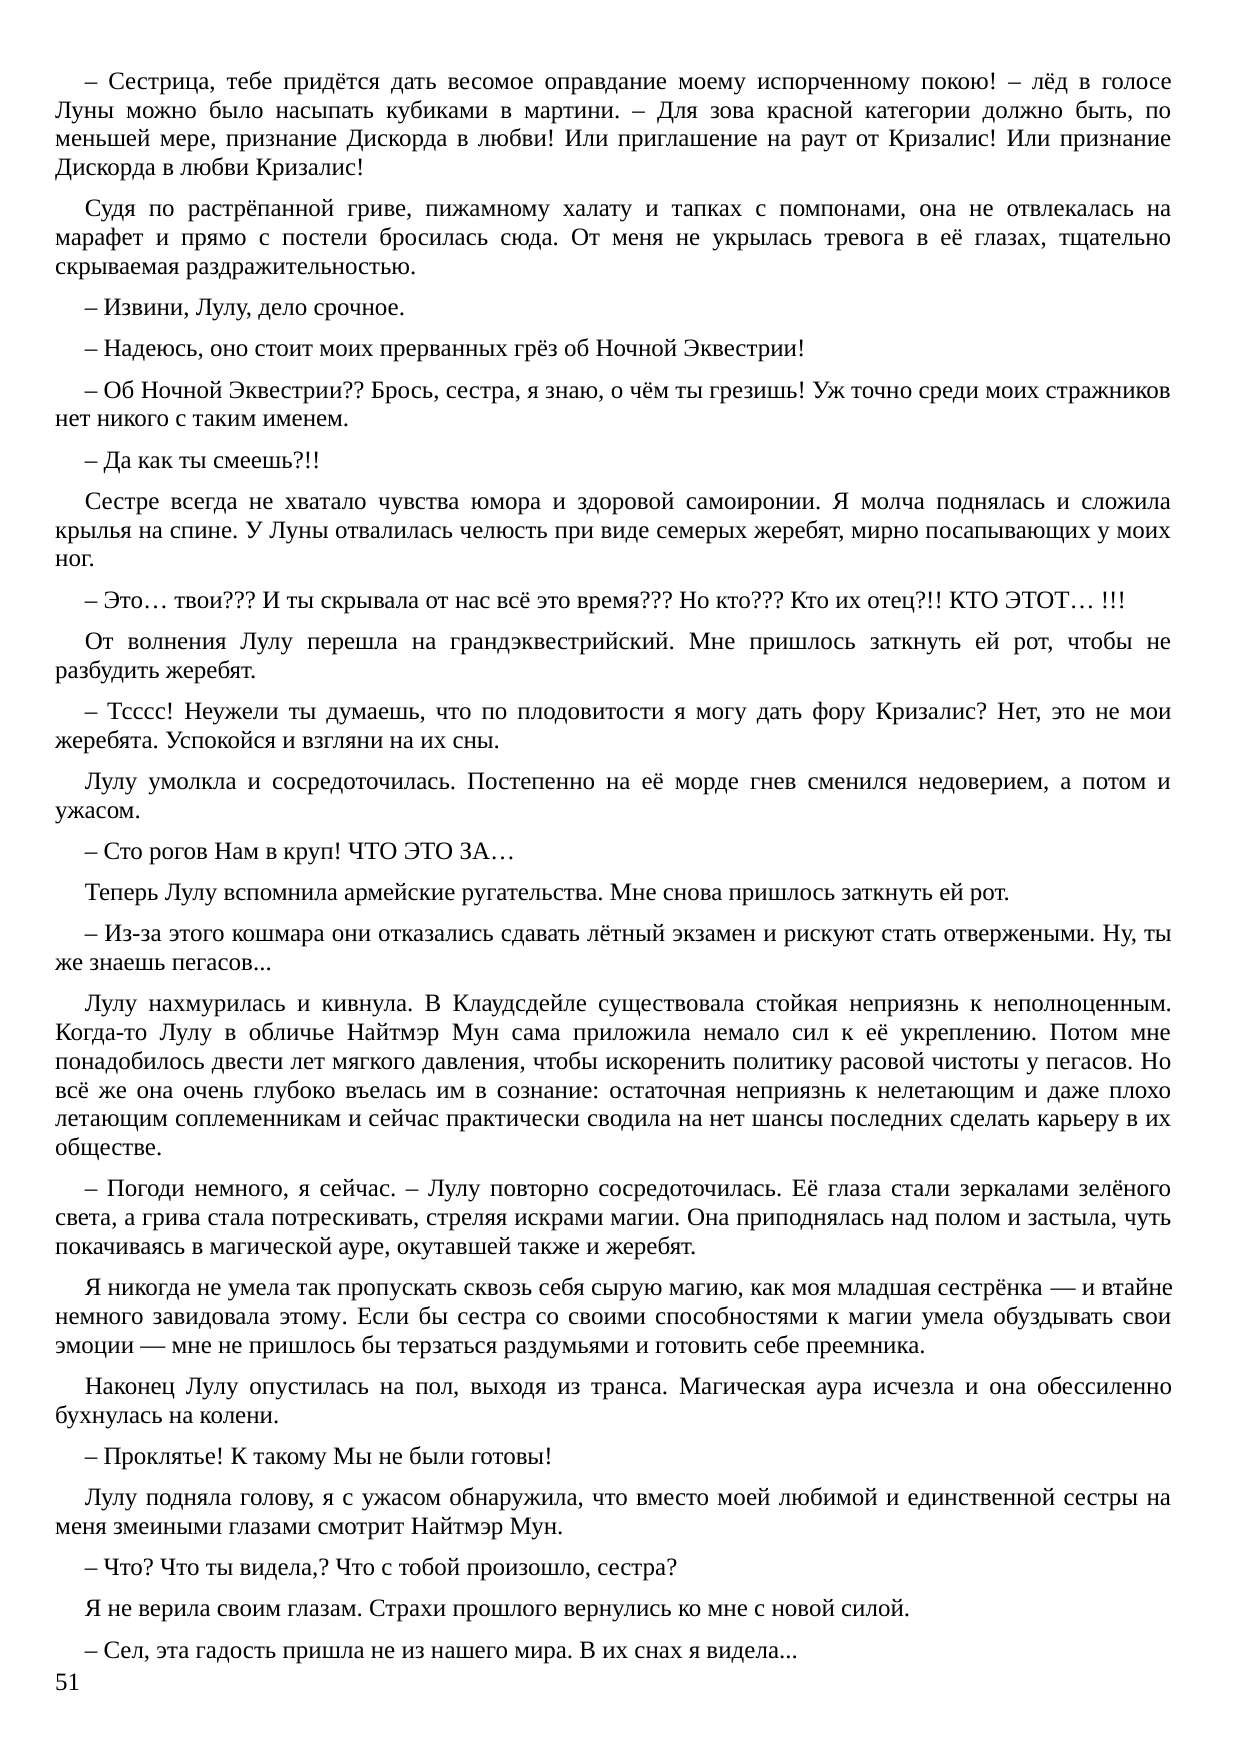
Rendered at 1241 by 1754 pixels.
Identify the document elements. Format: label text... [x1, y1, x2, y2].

text – Сел, эта гадость пришла не из нашего мира. В их снах я видела... [55, 1635, 1173, 1663]
text – Это… твои??? И ты скрывала от нас всё это время??? Но кто??? Кто их отец?!! КТО ЭТОТ… !!! [55, 585, 1173, 613]
text – Что? Что ты видела,? Что с тобой произошло, сестра? [55, 1552, 1173, 1581]
text Лулу подняла голову, я с ужасом обнаружила, что вместо моей любимой и единственной сестры на меня змеиными глазами смотрит Найтмэр Мун. [55, 1482, 1173, 1540]
text Я не верила своим глазам. Страхи прошлого вернулись ко мне с новой силой. [55, 1593, 1173, 1622]
text Лулу умолкла и сосредоточилась. Постепенно на её морде гнев сменился недоверием, а потом и ужасом. [55, 766, 1173, 823]
text Наконец Лулу опустилась на пол, выходя из транса. Магическая аура исчезла и она обессиленно бухнулась на колени. [55, 1371, 1173, 1428]
text – Проклятье! К такому Мы не были готовы! [55, 1441, 1173, 1470]
text – Тсссс! Неужели ты думаешь, что по плодовитости я могу дать фору Кризалис? Нет, это не мои жеребята. Успокойся и взгляни на их сны. [55, 696, 1173, 753]
text Я никогда не умела так пропускать сквозь себя сырую магию, как моя младшая сестрёнка — и втайне немного завидовала этому. Если бы сестра со своими способностями к магии умела обуздывать свои эмоции — мне не пришлось бы терзаться раздумьями и готовить себе преемника. [55, 1272, 1173, 1358]
text – Сестрица, тебе придётся дать весомое оправдание моему испорченному покою! – лёд в голосе Луны можно было насыпать кубиками в мартини. – Для зова красной категории должно быть, по меньшей мере, признание Дискорда в любви! Или приглашение на раут от Кризалис! Или признание Дискорда в любви Кризалис! [55, 66, 1173, 181]
text – Надеюсь, оно стоит моих прерванных грёз об Ночной Эквестрии! [55, 333, 1173, 362]
text – Сто рогов Нам в круп! ЧТО ЭТО ЗА… [55, 836, 1173, 865]
text – Извини, Лулу, дело срочное. [55, 292, 1173, 321]
text – Погоди немного, я сейчас. – Лулу повторно сосредоточилась. Её глаза стали зеркалами зелёного света, а грива стала потрескивать, стреляя искрами магии. Она приподнялась над полом и застыла, чуть покачиваясь в магической ауре, окутавшей также и жеребят. [55, 1173, 1173, 1260]
text Теперь Лулу вспомнила армейские ругательства. Мне снова пришлось заткнуть ей рот. [55, 877, 1173, 906]
text – Да как ты смеешь?!! [55, 445, 1173, 473]
text Судя по растрёпанной гриве, пижамному халату и тапках с помпонами, она не отвлекалась на марафет и прямо с постели бросилась сюда. От меня не укрылась тревога в её глазах, тщательно скрываемая раздражительностью. [55, 193, 1173, 280]
text – Об Ночной Эквестрии?? Брось, сестра, я знаю, о чём ты грезишь! Уж точно среди моих стражников нет никого с таким именем. [55, 375, 1173, 432]
text Сестре всегда не хватало чувства юмора и здоровой самоиронии. Я молча поднялась и сложила крылья на спине. У Луны отвалилась челюсть при виде семерых жеребят, мирно посапывающих у моих ног. [55, 486, 1173, 572]
text – Из-за этого кошмара они отказались сдавать лётный экзамен и рискуют стать отвержеными. Ну, ты же знаешь пегасов... [55, 918, 1173, 976]
text От волнения Лулу перешла на грандэквестрийский. Мне пришлось заткнуть ей рот, чтобы не разбудить жеребят. [55, 626, 1173, 683]
text Лулу нахмурилась и кивнула. В Клаудсдейле существовала стойкая неприязнь к неполноценным. Когда-то Лулу в обличье Найтмэр Мун сама приложила немало сил к её укреплению. Потом мне понадобилось двести лет мягкого давления, чтобы искоренить политику расовой чистоты у пегасов. Но всё же она очень глубоко въелась им в сознание: остаточная неприязнь к нелетающим и даже плохо летающим соплеменникам и сейчас практически сводила на нет шансы последних сделать карьеру в их обществе. [55, 988, 1173, 1161]
